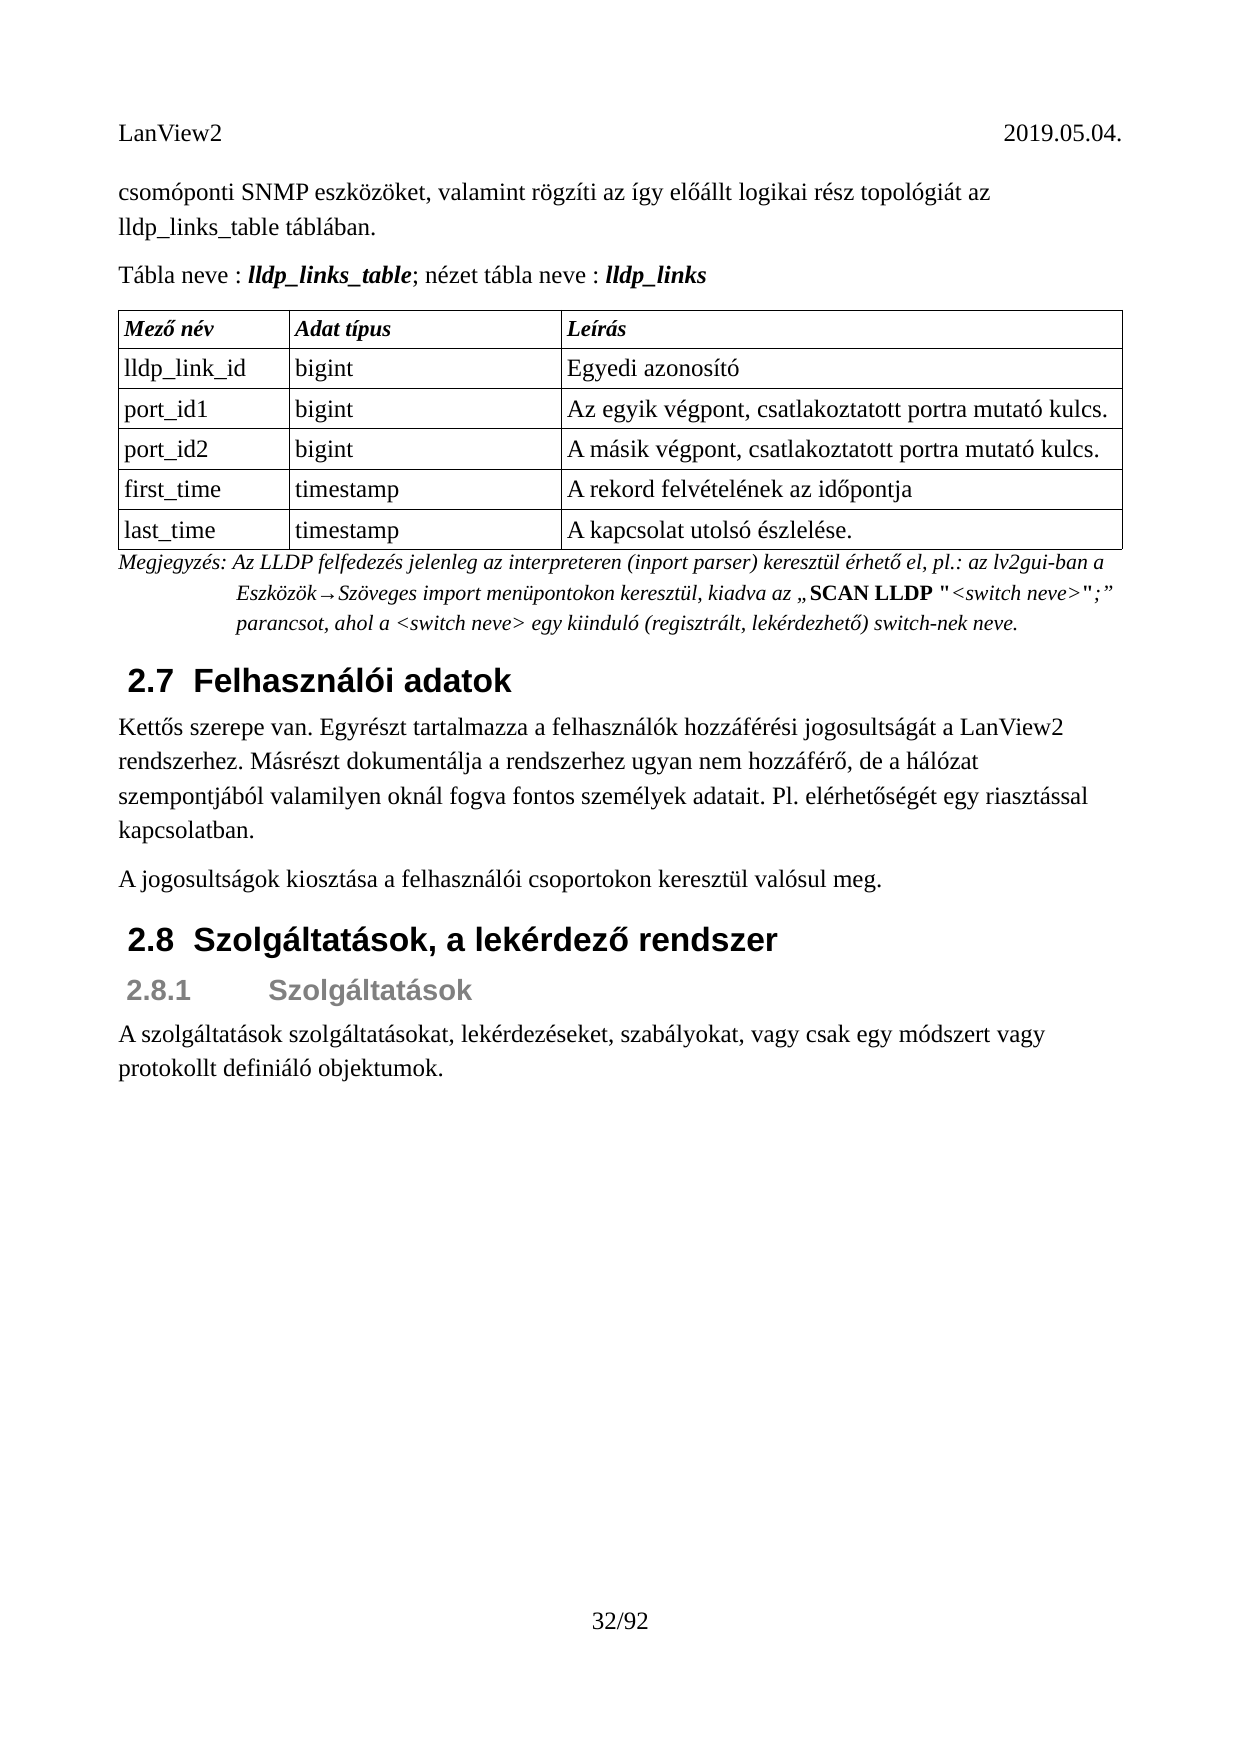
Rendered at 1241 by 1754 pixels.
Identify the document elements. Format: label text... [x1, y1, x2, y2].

subtitle Felhasználói adatok [118, 661, 1122, 699]
table_cell bigint [290, 389, 561, 428]
table_cell A rekord felvételének az időpontja [562, 470, 1122, 509]
table_cell timestamp [290, 510, 561, 549]
text A jogosultságok kiosztása a felhasználói csoportokon keresztül valósul meg. [118, 864, 1122, 893]
table_cell last_time [119, 510, 289, 549]
table_header Adat típus [290, 311, 561, 348]
table_cell timestamp [290, 470, 561, 509]
table_cell port_id2 [119, 429, 289, 468]
table_cell Egyedi azonosító [562, 349, 1122, 388]
table_cell bigint [290, 429, 561, 468]
text csomóponti SNMP eszközöket, valamint rögzíti az így előállt logikai rész topológiát az lldp_links_table táblában. [118, 177, 1122, 240]
text Kettős szerepe van. Egyrészt tartalmazza a felhasználók hozzáférési jogosultságát a LanView2 rendszerhez. Másrészt dokumentálja a rendszerhez ugyan nem hozzáférő, de a hálózat szempontjából valamilyen oknál fogva fontos személyek adatait. Pl. elérhetőségét egy riasztással kapcsolatban. [118, 712, 1122, 844]
table_cell first_time [119, 470, 289, 509]
table_cell port_id1 [119, 389, 289, 428]
subtitle Szolgáltatások, a lekérdező rendszer [118, 920, 1122, 958]
table_cell bigint [290, 349, 561, 388]
text A szolgáltatások szolgáltatásokat, lekérdezéseket, szabályokat, vagy csak egy módszert vagy protokollt definiáló objektumok. [118, 1019, 1122, 1082]
table_cell A másik végpont, csatlakoztatott portra mutató kulcs. [562, 429, 1122, 468]
table_header Mező név [119, 311, 289, 348]
table_cell lldp_link_id [119, 349, 289, 388]
text Tábla neve : lldp_links_table; nézet tábla neve : lldp_links [118, 261, 1122, 289]
table_cell Az egyik végpont, csatlakoztatott portra mutató kulcs. [562, 389, 1122, 428]
table_header Leírás [562, 311, 1122, 348]
text Megjegyzés: Az LLDP felfedezés jelenleg az interpreteren (inport parser) keresztül érhető el, pl.: az lv2gui-ban a Eszközök→Szöveges import menüpontokon keresztül, kiadva az „SCAN LLDP "<switch neve>";” parancsot, ahol a <switch neve> egy kiinduló (regisztrált, lekérdezhető) switch-nek neve. [118, 550, 1122, 635]
table_cell A kapcsolat utolsó észlelése. [562, 510, 1122, 549]
subtitle Szolgáltatások [118, 973, 1122, 1006]
